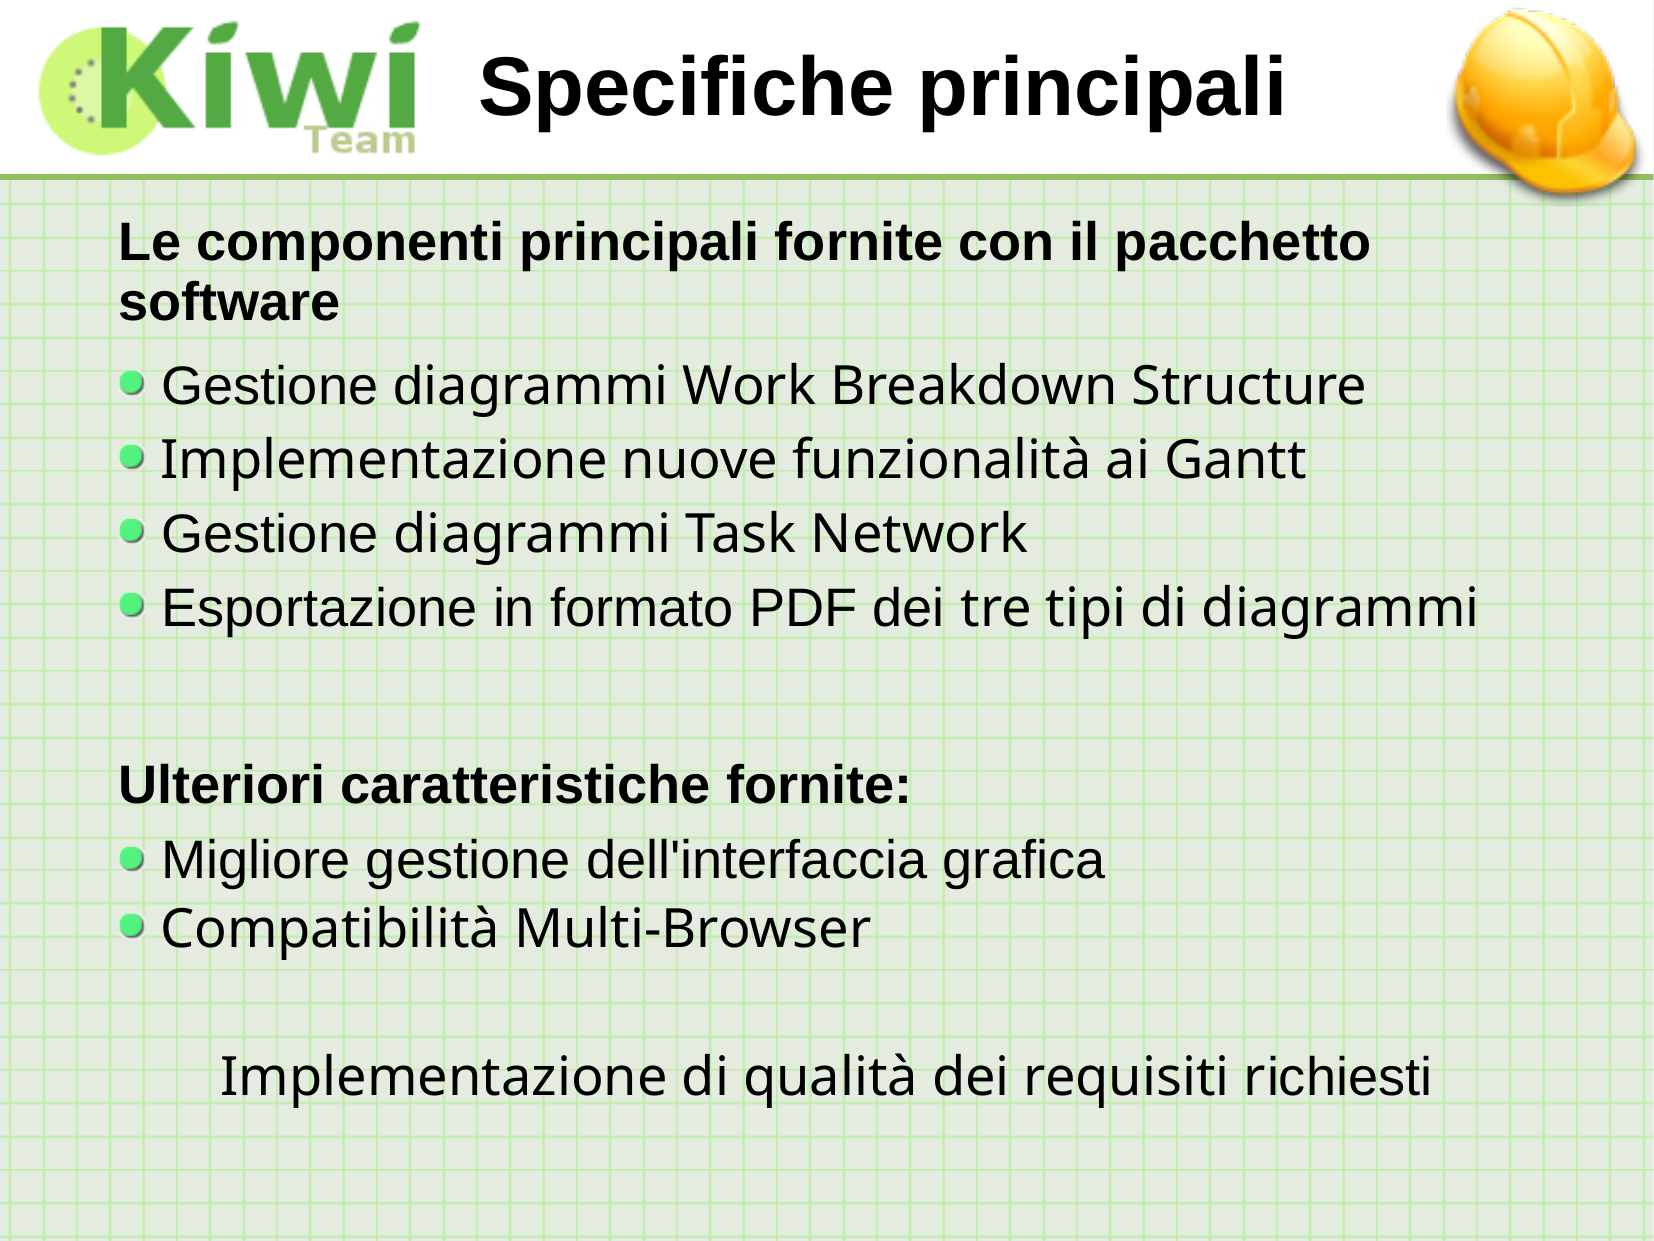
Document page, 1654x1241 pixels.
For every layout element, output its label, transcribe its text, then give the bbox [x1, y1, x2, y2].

text_box Ulteriori caratteristiche fornite: Migliore gestione dell'interfaccia grafica Compatibilità Multi-Browser Implementazione di qualità dei requisiti richiesti [118, 651, 1536, 1095]
text_box [0, 0, 1446, 174]
picture [29, 7, 438, 166]
picture [0, 0, 1654, 1241]
text_box Le componenti principali fornite con il pacchetto software Gestione diagrammi Work Breakdown Structure Implementazione nuove funzionalità ai Gantt Gestione diagrammi Task Network Esportazione in formato PDF dei tre tipi di diagrammi [118, 236, 1536, 618]
title Specifiche principali [478, 37, 1446, 136]
